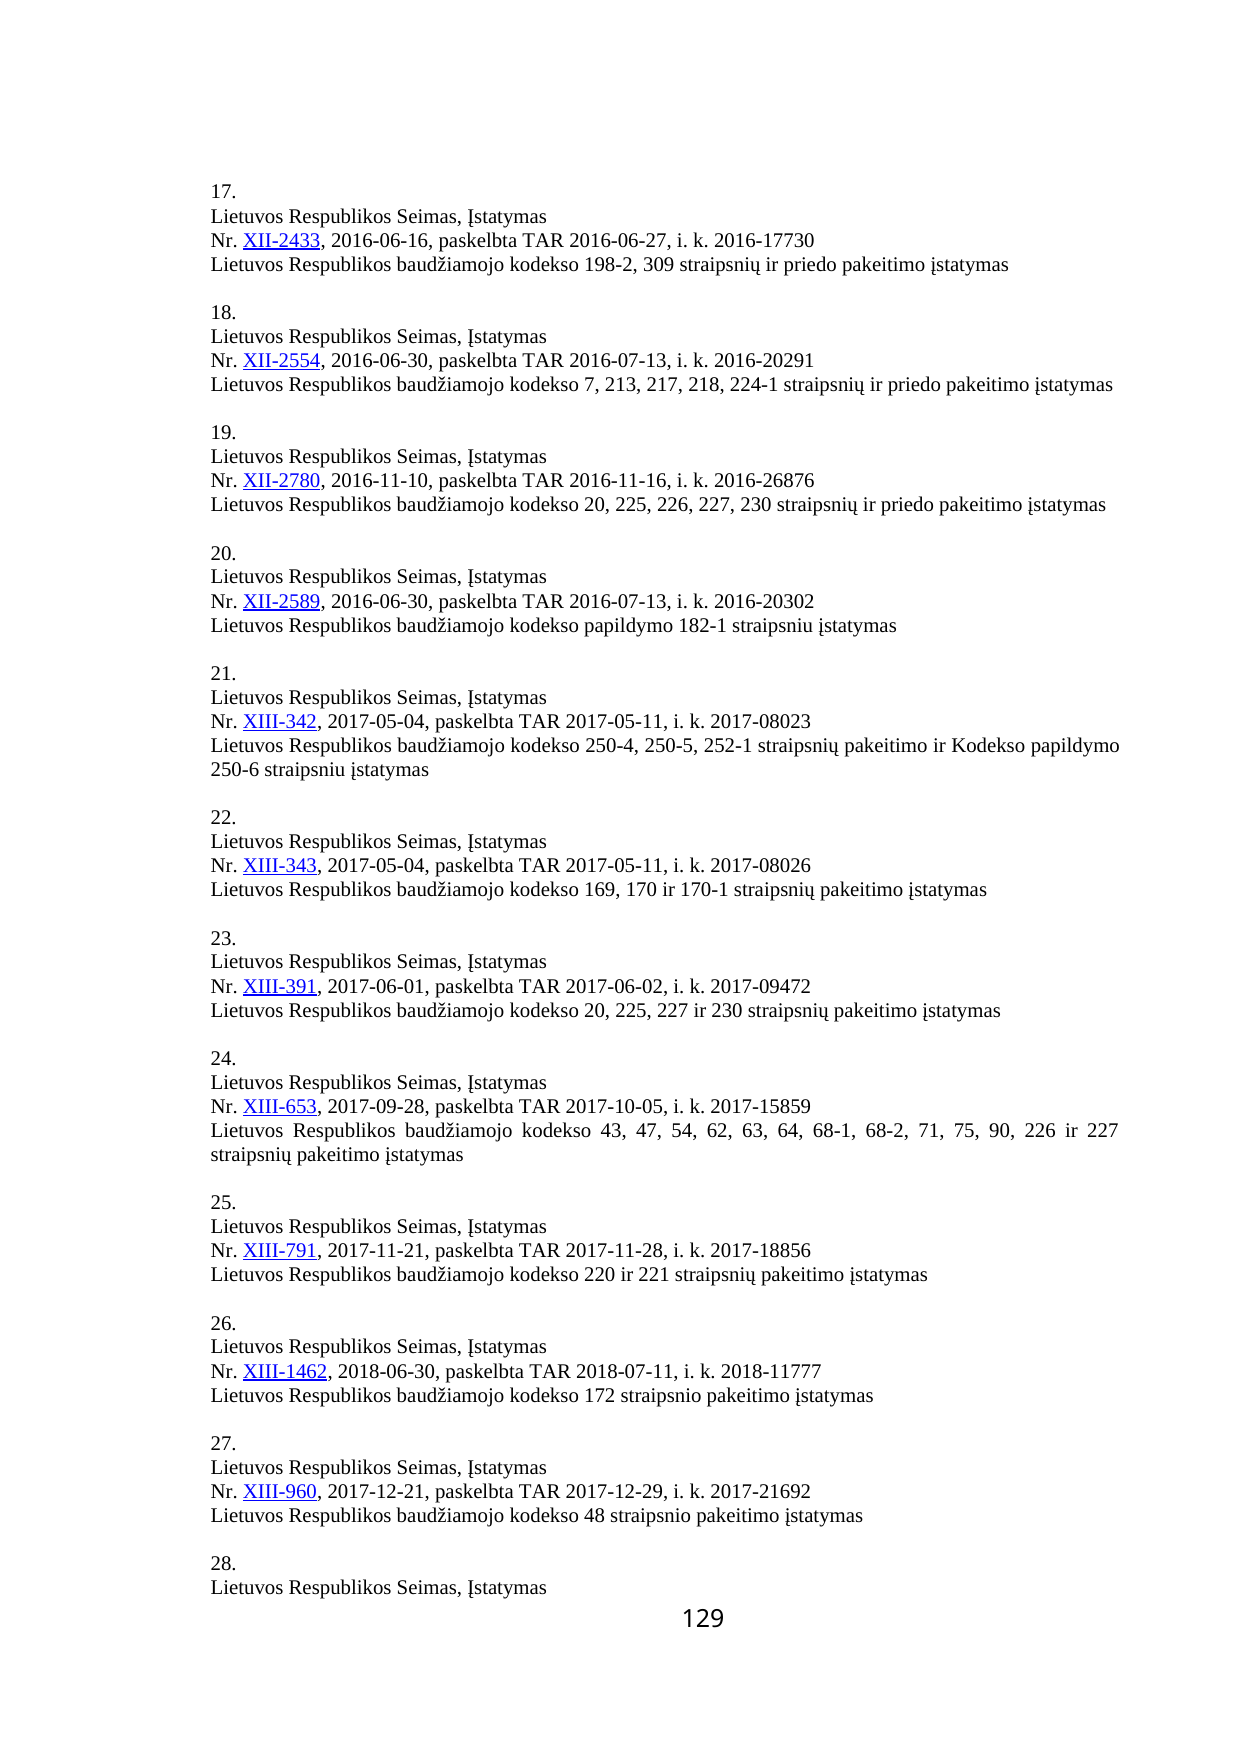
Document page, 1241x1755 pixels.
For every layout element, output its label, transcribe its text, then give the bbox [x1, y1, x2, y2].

text Lietuvos Respublikos baudžiamojo kodekso 172 straipsnio pakeitimo įstatymas [210, 1383, 1120, 1407]
text Lietuvos Respublikos Seimas, Įstatymas [210, 444, 1120, 468]
text 27. [210, 1431, 1120, 1455]
text Lietuvos Respublikos Seimas, Įstatymas [210, 1214, 1120, 1238]
text 22. [210, 805, 1120, 829]
text Nr. XIII-391, 2017-06-01, paskelbta TAR 2017-06-02, i. k. 2017-09472 [210, 973, 1120, 998]
text Lietuvos Respublikos Seimas, Įstatymas [210, 949, 1120, 973]
text Nr. XII-2589, 2016-06-30, paskelbta TAR 2016-07-13, i. k. 2016-20302 [210, 588, 1120, 613]
text 26. [210, 1310, 1120, 1334]
text 24. [210, 1046, 1120, 1070]
text Lietuvos Respublikos Seimas, Įstatymas [210, 685, 1120, 709]
text Lietuvos Respublikos baudžiamojo kodekso papildymo 182-1 straipsniu įstatymas [210, 613, 1120, 637]
text Nr. XII-2780, 2016-11-10, paskelbta TAR 2016-11-16, i. k. 2016-26876 [210, 468, 1120, 492]
text Lietuvos Respublikos Seimas, Įstatymas [210, 1334, 1120, 1358]
text Lietuvos Respublikos baudžiamojo kodekso 43, 47, 54, 62, 63, 64, 68-1, 68-2, 71, 75, 90, 226 ir 227 straipsnių pakeitimo įstatymas [210, 1118, 1120, 1166]
text 28. [210, 1551, 1120, 1575]
text Lietuvos Respublikos Seimas, Įstatymas [210, 1070, 1120, 1094]
text Nr. XIII-342, 2017-05-04, paskelbta TAR 2017-05-11, i. k. 2017-08023 [210, 709, 1120, 733]
text Nr. XII-2433, 2016-06-16, paskelbta TAR 2016-06-27, i. k. 2016-17730 [210, 228, 1120, 252]
text 19. [210, 420, 1120, 444]
text 18. [210, 300, 1120, 324]
text Nr. XIII-1462, 2018-06-30, paskelbta TAR 2018-07-11, i. k. 2018-11777 [210, 1358, 1120, 1383]
text Nr. XIII-960, 2017-12-21, paskelbta TAR 2017-12-29, i. k. 2017-21692 [210, 1479, 1120, 1503]
text Lietuvos Respublikos Seimas, Įstatymas [210, 1455, 1120, 1479]
text 17. [210, 179, 1120, 203]
text 20. [210, 540, 1120, 564]
text Nr. XIII-791, 2017-11-21, paskelbta TAR 2017-11-28, i. k. 2017-18856 [210, 1238, 1120, 1262]
text Lietuvos Respublikos baudžiamojo kodekso 7, 213, 217, 218, 224-1 straipsnių ir priedo pakeitimo įstatymas [210, 372, 1120, 396]
text Lietuvos Respublikos baudžiamojo kodekso 220 ir 221 straipsnių pakeitimo įstatymas [210, 1262, 1120, 1286]
text 25. [210, 1190, 1120, 1214]
text Lietuvos Respublikos Seimas, Įstatymas [210, 203, 1120, 228]
text Nr. XIII-653, 2017-09-28, paskelbta TAR 2017-10-05, i. k. 2017-15859 [210, 1094, 1120, 1118]
text Lietuvos Respublikos Seimas, Įstatymas [210, 1575, 1120, 1599]
text Lietuvos Respublikos baudžiamojo kodekso 20, 225, 227 ir 230 straipsnių pakeitimo įstatymas [210, 998, 1120, 1022]
text Lietuvos Respublikos baudžiamojo kodekso 169, 170 ir 170-1 straipsnių pakeitimo įstatymas [210, 877, 1120, 901]
text 21. [210, 661, 1120, 685]
text Lietuvos Respublikos Seimas, Įstatymas [210, 829, 1120, 853]
text Lietuvos Respublikos Seimas, Įstatymas [210, 564, 1120, 588]
text 23. [210, 925, 1120, 949]
text Lietuvos Respublikos Seimas, Įstatymas [210, 324, 1120, 348]
text Lietuvos Respublikos baudžiamojo kodekso 198-2, 309 straipsnių ir priedo pakeitimo įstatymas [210, 252, 1120, 276]
text Lietuvos Respublikos baudžiamojo kodekso 48 straipsnio pakeitimo įstatymas [210, 1503, 1120, 1527]
text Lietuvos Respublikos baudžiamojo kodekso 20, 225, 226, 227, 230 straipsnių ir priedo pakeitimo įstatymas [210, 492, 1120, 516]
text Nr. XIII-343, 2017-05-04, paskelbta TAR 2017-05-11, i. k. 2017-08026 [210, 853, 1120, 877]
text Lietuvos Respublikos baudžiamojo kodekso 250-4, 250-5, 252-1 straipsnių pakeitimo ir Kodekso papildymo 250-6 straipsniu įstatymas [210, 733, 1120, 781]
text Nr. XII-2554, 2016-06-30, paskelbta TAR 2016-07-13, i. k. 2016-20291 [210, 348, 1120, 372]
